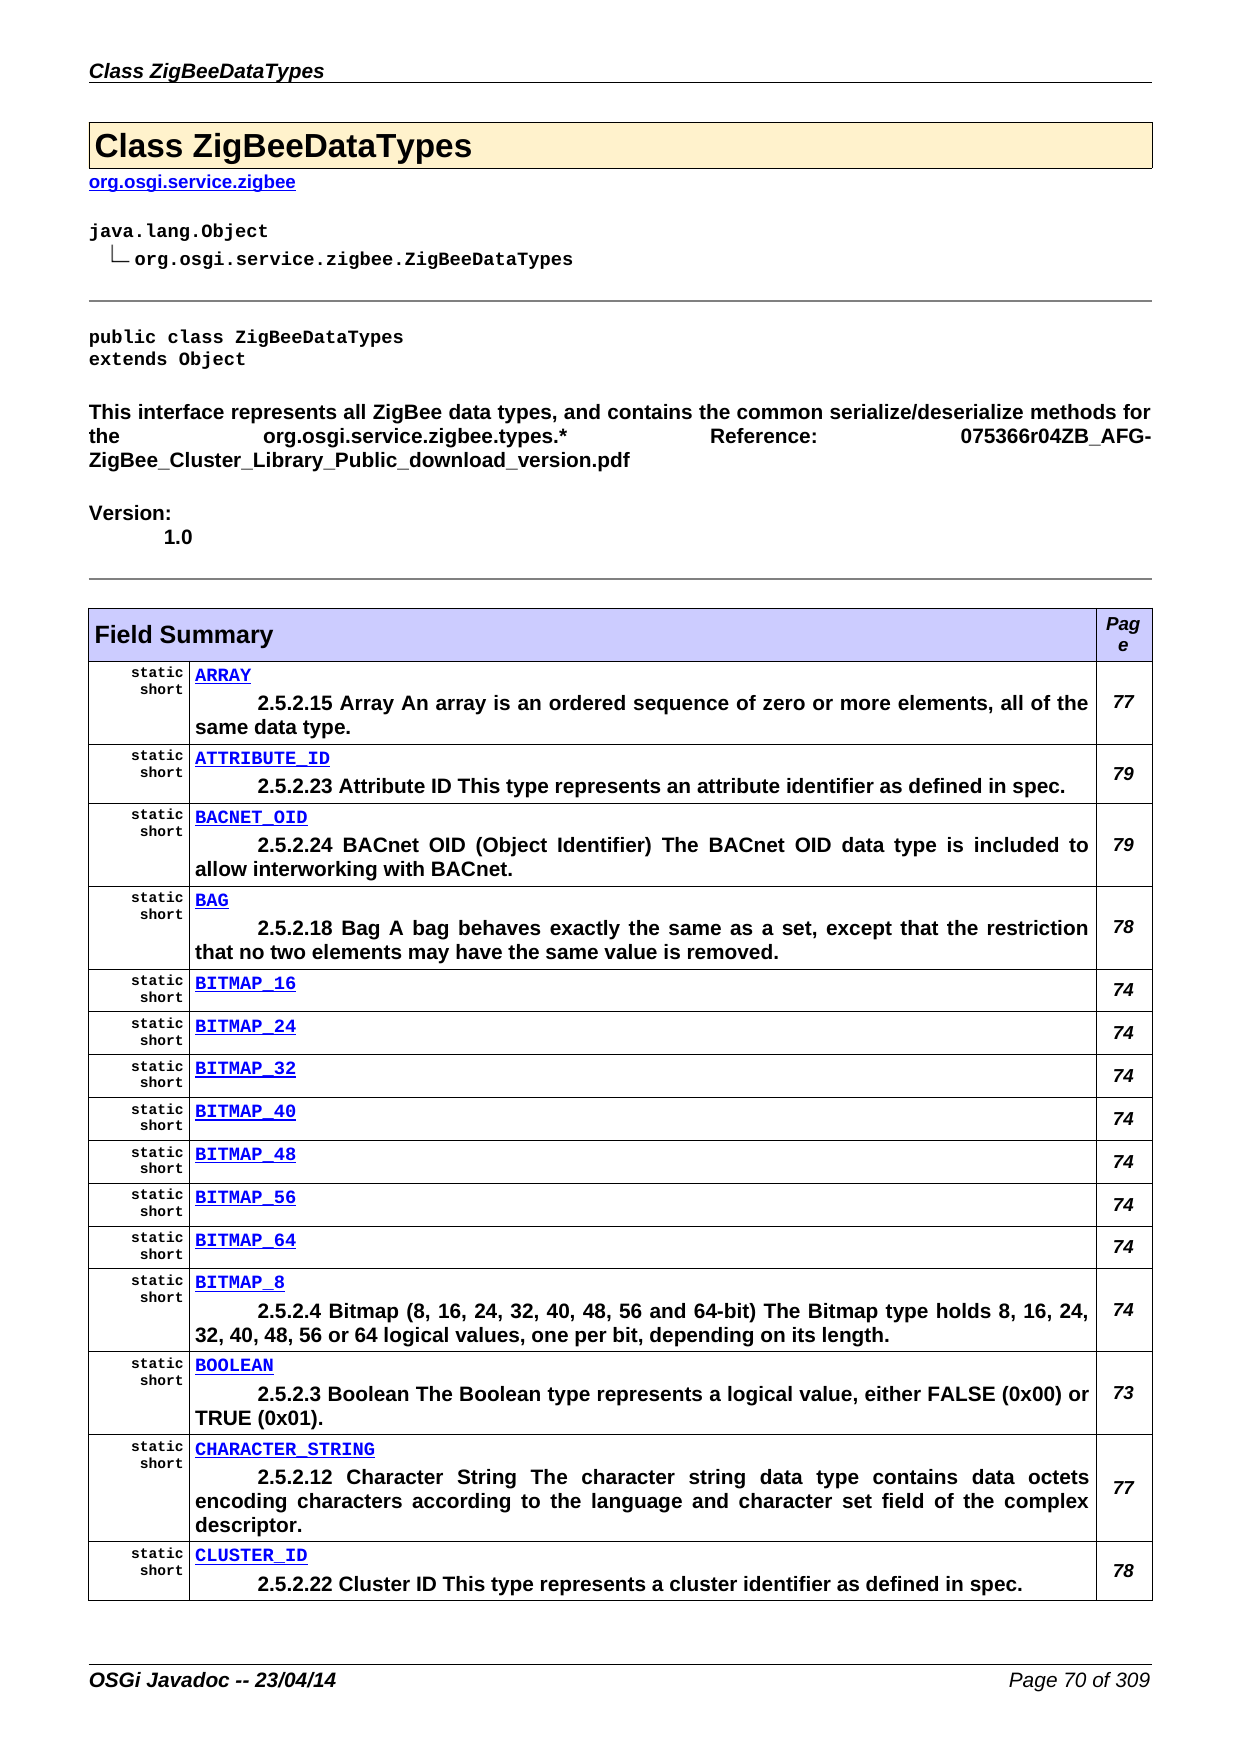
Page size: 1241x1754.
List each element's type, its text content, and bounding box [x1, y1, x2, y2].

table_cell static short [89, 804, 189, 886]
table_cell static short [89, 1352, 189, 1434]
table_cell static short [89, 1435, 189, 1541]
text This interface represents all ZigBee data types, and contains the common serialize/deserialize methods for the org.osgi.service.zigbee.types.* Reference: 075366r04ZB_AFG-ZigBee_Cluster_Library_Public_download_version.pdf [88, 400, 1152, 472]
text java.lang.Object [88, 222, 1152, 243]
table_cell 77 [1097, 662, 1152, 743]
table_cell static short [89, 662, 189, 743]
table_cell 74 [1097, 1098, 1152, 1140]
text extends Object [88, 349, 1152, 371]
table_cell BITMAP_24 [190, 1012, 1096, 1054]
table_cell ARRAY 2.5.2.15 Array An array is an ordered sequence of zero or more elements, all of the same data type. [190, 662, 1096, 743]
table_cell 74 [1097, 1227, 1152, 1268]
table_cell BITMAP_32 [190, 1055, 1096, 1097]
table_cell BACNET_OID 2.5.2.24 BACnet OID (Object Identifier) The BACnet OID data type is included to allow interworking with BACnet. [190, 804, 1096, 886]
table_cell CLUSTER_ID 2.5.2.22 Cluster ID This type represents a cluster identifier as defined in spec. [190, 1542, 1096, 1600]
table_cell 73 [1097, 1352, 1152, 1434]
table_cell 74 [1097, 970, 1152, 1011]
table_cell BOOLEAN 2.5.2.3 Boolean The Boolean type represents a logical value, either FALSE (0x00) or TRUE (0x01). [190, 1352, 1096, 1434]
table_cell 77 [1097, 1435, 1152, 1541]
table_cell 74 [1097, 1269, 1152, 1351]
table_cell static short [89, 1227, 189, 1268]
table_cell 78 [1097, 887, 1152, 969]
table_cell 79 [1097, 804, 1152, 886]
table_cell static short [89, 745, 189, 803]
table_cell 74 [1097, 1184, 1152, 1226]
text 1.0 [163, 525, 1152, 549]
table_cell BITMAP_64 [190, 1227, 1096, 1268]
table_cell BAG 2.5.2.18 Bag A bag behaves exactly the same as a set, except that the restriction that no two elements may have the same value is removed. [190, 887, 1096, 969]
table_header Field Summary [89, 609, 1096, 661]
table_cell static short [89, 887, 189, 969]
table_cell 74 [1097, 1012, 1152, 1054]
table_cell BITMAP_56 [190, 1184, 1096, 1226]
text org.osgi.service.zigbee.ZigBeeDataTypes [88, 243, 1152, 271]
table_cell BITMAP_16 [190, 970, 1096, 1011]
table_cell static short [89, 1012, 189, 1054]
table_cell 74 [1097, 1141, 1152, 1183]
table_cell CHARACTER_STRING 2.5.2.12 Character String The character string data type contains data octets encoding characters according to the language and character set field of the complex descriptor. [190, 1435, 1096, 1541]
table_cell ATTRIBUTE_ID 2.5.2.23 Attribute ID This type represents an attribute identifier as defined in spec. [190, 745, 1096, 803]
table_cell static short [89, 970, 189, 1011]
table_cell 79 [1097, 745, 1152, 803]
table_cell 78 [1097, 1542, 1152, 1600]
subtitle Class ZigBeeDataTypes [90, 123, 1152, 168]
table_cell static short [89, 1098, 189, 1140]
table_cell BITMAP_8 2.5.2.4 Bitmap (8, 16, 24, 32, 40, 48, 56 and 64-bit) The Bitmap type holds 8, 16, 24, 32, 40, 48, 56 or 64 logical values, one per bit, depending on its length. [190, 1269, 1096, 1351]
table_cell BITMAP_48 [190, 1141, 1096, 1183]
picture [111, 243, 135, 266]
table_cell static short [89, 1269, 189, 1351]
text org.osgi.service.zigbee [88, 171, 1152, 193]
text Version: [88, 501, 1152, 525]
table_cell static short [89, 1542, 189, 1600]
table_cell static short [89, 1184, 189, 1226]
table_cell BITMAP_40 [190, 1098, 1096, 1140]
table_cell static short [89, 1055, 189, 1097]
table_header Page [1097, 609, 1152, 661]
table_cell static short [89, 1141, 189, 1183]
table_cell 74 [1097, 1055, 1152, 1097]
text public class ZigBeeDataTypes [88, 328, 1152, 349]
